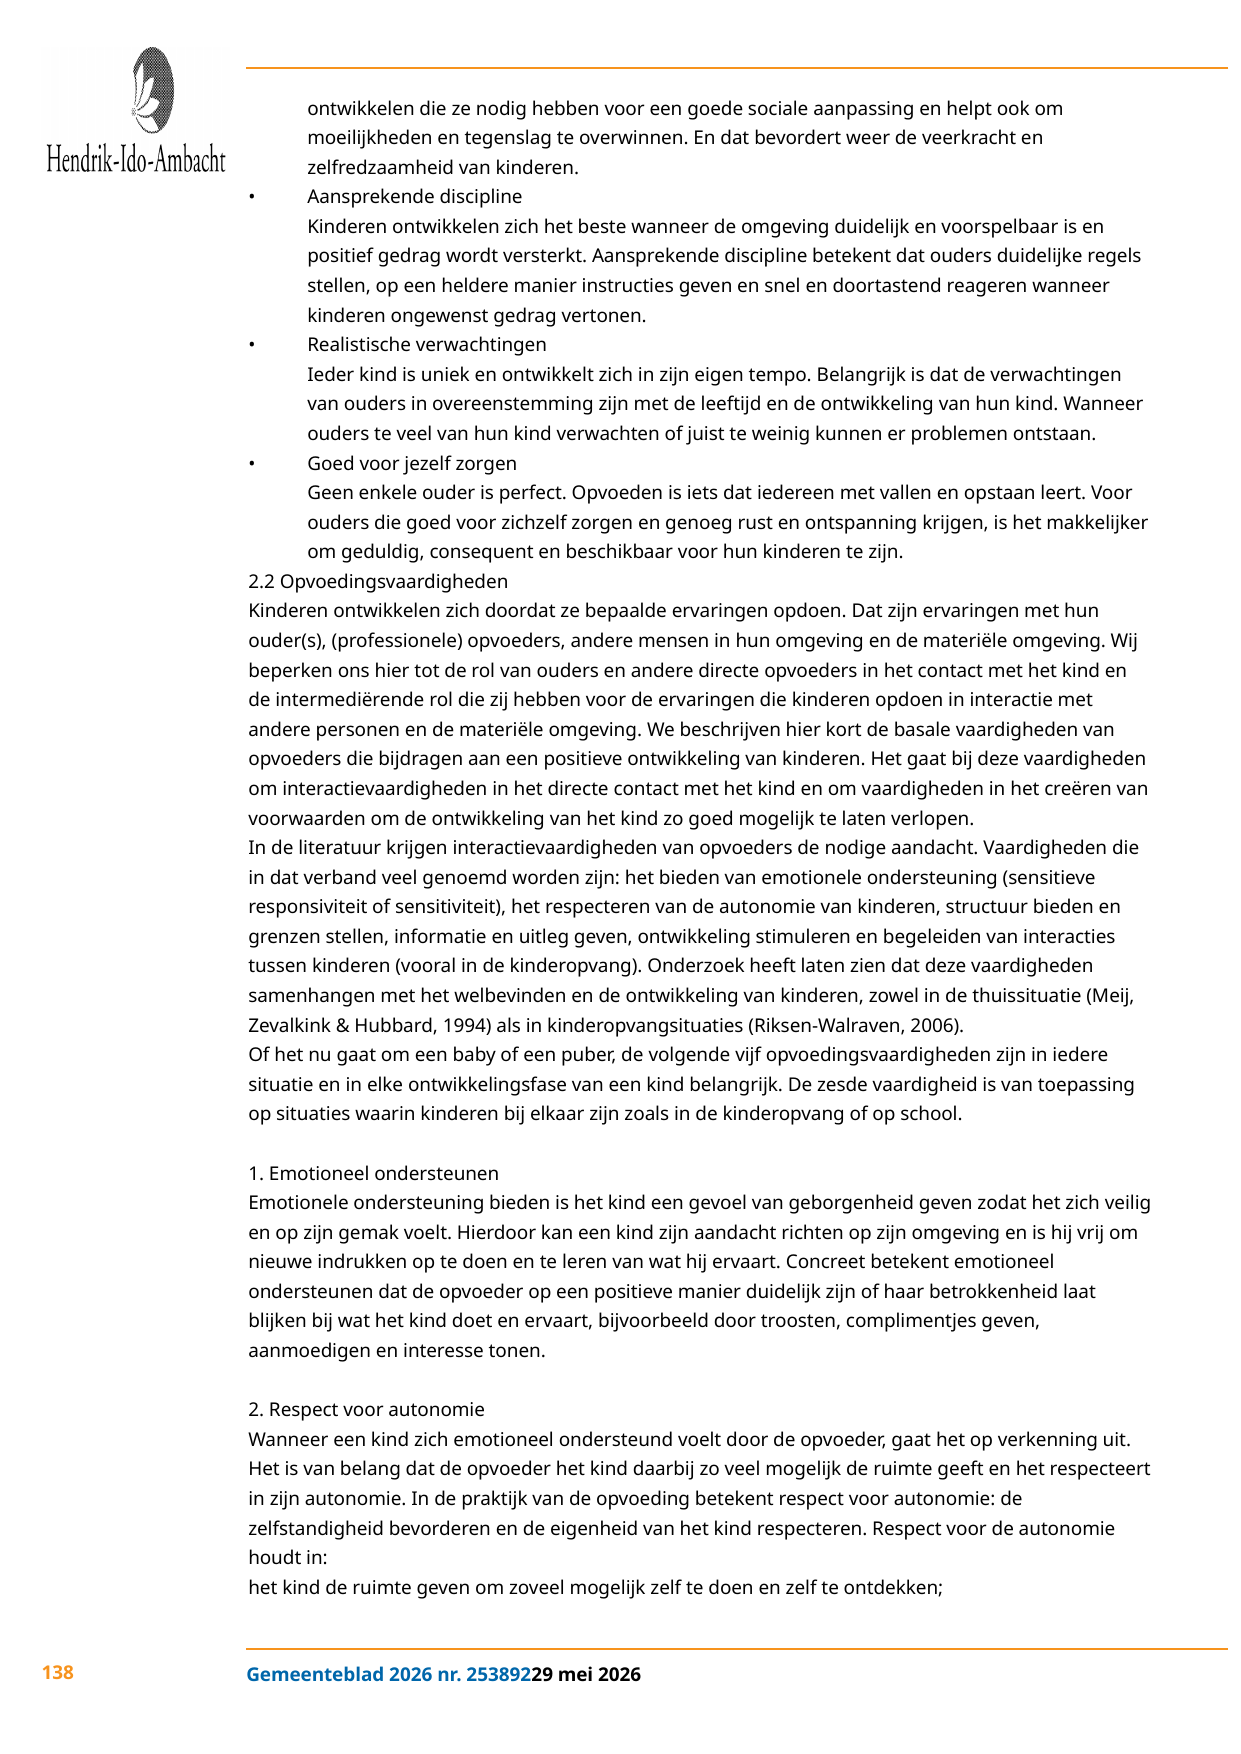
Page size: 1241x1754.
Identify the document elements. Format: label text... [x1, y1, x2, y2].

text 1. Emotioneel ondersteunen [248, 1160, 1152, 1186]
text Emotionele ondersteuning bieden is het kind een gevoel van geborgenheid geven zodat het zich veilig en op zijn gemak voelt. Hierdoor kan een kind zijn aandacht richten op zijn omgeving en is hij vrij om nieuwe indrukken op te doen en te leren van wat hij ervaart. Concreet betekent emotioneel ondersteunen dat de opvoeder op een positieve manier duidelijk zijn of haar betrokkenheid laat blijken bij wat het kind doet en ervaart, bijvoorbeeld door troosten, complimentjes geven, aanmoedigen en interesse tonen. [248, 1189, 1152, 1363]
text Wanneer een kind zich emotioneel ondersteund voelt door de opvoeder, gaat het op verkenning uit. Het is van belang dat de opvoeder het kind daarbij zo veel mogelijk de ruimte geeft en het respecteert in zijn autonomie. In de praktijk van de opvoeding betekent respect voor autonomie: de zelfstandigheid bevorderen en de eigenheid van het kind respecteren. Respect voor de autonomie houdt in: [248, 1426, 1152, 1570]
text 2. Respect voor autonomie [248, 1396, 1152, 1422]
list Goed voor jezelf zorgen [248, 450, 1152, 476]
text 2.2 Opvoedingsvaardigheden [248, 568, 1152, 594]
text In de literatuur krijgen interactievaardigheden van opvoeders de nodige aandacht. Vaardigheden die in dat verband veel genoemd worden zijn: het bieden van emotionele ondersteuning (sensitieve responsiviteit of sensitiviteit), het respecteren van de autonomie van kinderen, structuur bieden en grenzen stellen, informatie en uitleg geven, ontwikkeling stimuleren en begeleiden van interacties tussen kinderen (vooral in de kinderopvang). Onderzoek heeft laten zien dat deze vaardigheden samenhangen met het welbevinden en de ontwikkeling van kinderen, zowel in de thuissituatie (Meij, Zevalkink & Hubbard, 1994) als in kinderopvangsituaties (Riksen-Walraven, 2006). [248, 834, 1152, 1038]
list Realistische verwachtingen [248, 331, 1152, 357]
picture [41, 47, 231, 172]
text het kind de ruimte geven om zoveel mogelijk zelf te doen en zelf te ontdekken; [248, 1574, 1152, 1600]
text Of het nu gaat om een baby of een puber, de volgende vijf opvoedingsvaardigheden zijn in iedere situatie en in elke ontwikkelingsfase van een kind belangrijk. De zesde vaardigheid is van toepassing op situaties waarin kinderen bij elkaar zijn zoals in de kinderopvang of op school. [248, 1041, 1152, 1126]
list Kinderen ontwikkelen zich het beste wanneer de omgeving duidelijk en voorspelbaar is en positief gedrag wordt versterkt. Aansprekende discipline betekent dat ouders duidelijke regels stellen, op een heldere manier instructies geven en snel en doortastend reageren wanneer kinderen ongewenst gedrag vertonen. [248, 213, 1152, 328]
list Geen enkele ouder is perfect. Opvoeden is iets dat iedereen met vallen en opstaan leert. Voor ouders die goed voor zichzelf zorgen en genoeg rust en ontspanning krijgen, is het makkelijker om geduldig, consequent en beschikbaar voor hun kinderen te zijn. [248, 479, 1152, 564]
list ontwikkelen die ze nodig hebben voor een goede sociale aanpassing en helpt ook om moeilijkheden en tegenslag te overwinnen. En dat bevordert weer de veerkracht en zelfredzaamheid van kinderen. [248, 95, 1152, 180]
text Kinderen ontwikkelen zich doordat ze bepaalde ervaringen opdoen. Dat zijn ervaringen met hun ouder(s), (professionele) opvoeders, andere mensen in hun omgeving en de materiële omgeving. Wij beperken ons hier tot de rol van ouders en andere directe opvoeders in het contact met het kind en de intermediërende rol die zij hebben voor de ervaringen die kinderen opdoen in interactie met andere personen en de materiële omgeving. We beschrijven hier kort de basale vaardigheden van opvoeders die bijdragen aan een positieve ontwikkeling van kinderen. Het gaat bij deze vaardigheden om interactievaardigheden in het directe contact met het kind en om vaardigheden in het creëren van voorwaarden om de ontwikkeling van het kind zo goed mogelijk te laten verlopen. [248, 598, 1152, 831]
list Aansprekende discipline [248, 183, 1152, 209]
list Ieder kind is uniek en ontwikkelt zich in zijn eigen tempo. Belangrijk is dat de verwachtingen van ouders in overeenstemming zijn met de leeftijd en de ontwikkeling van hun kind. Wanneer ouders te veel van hun kind verwachten of juist te weinig kunnen er problemen ontstaan. [248, 361, 1152, 446]
